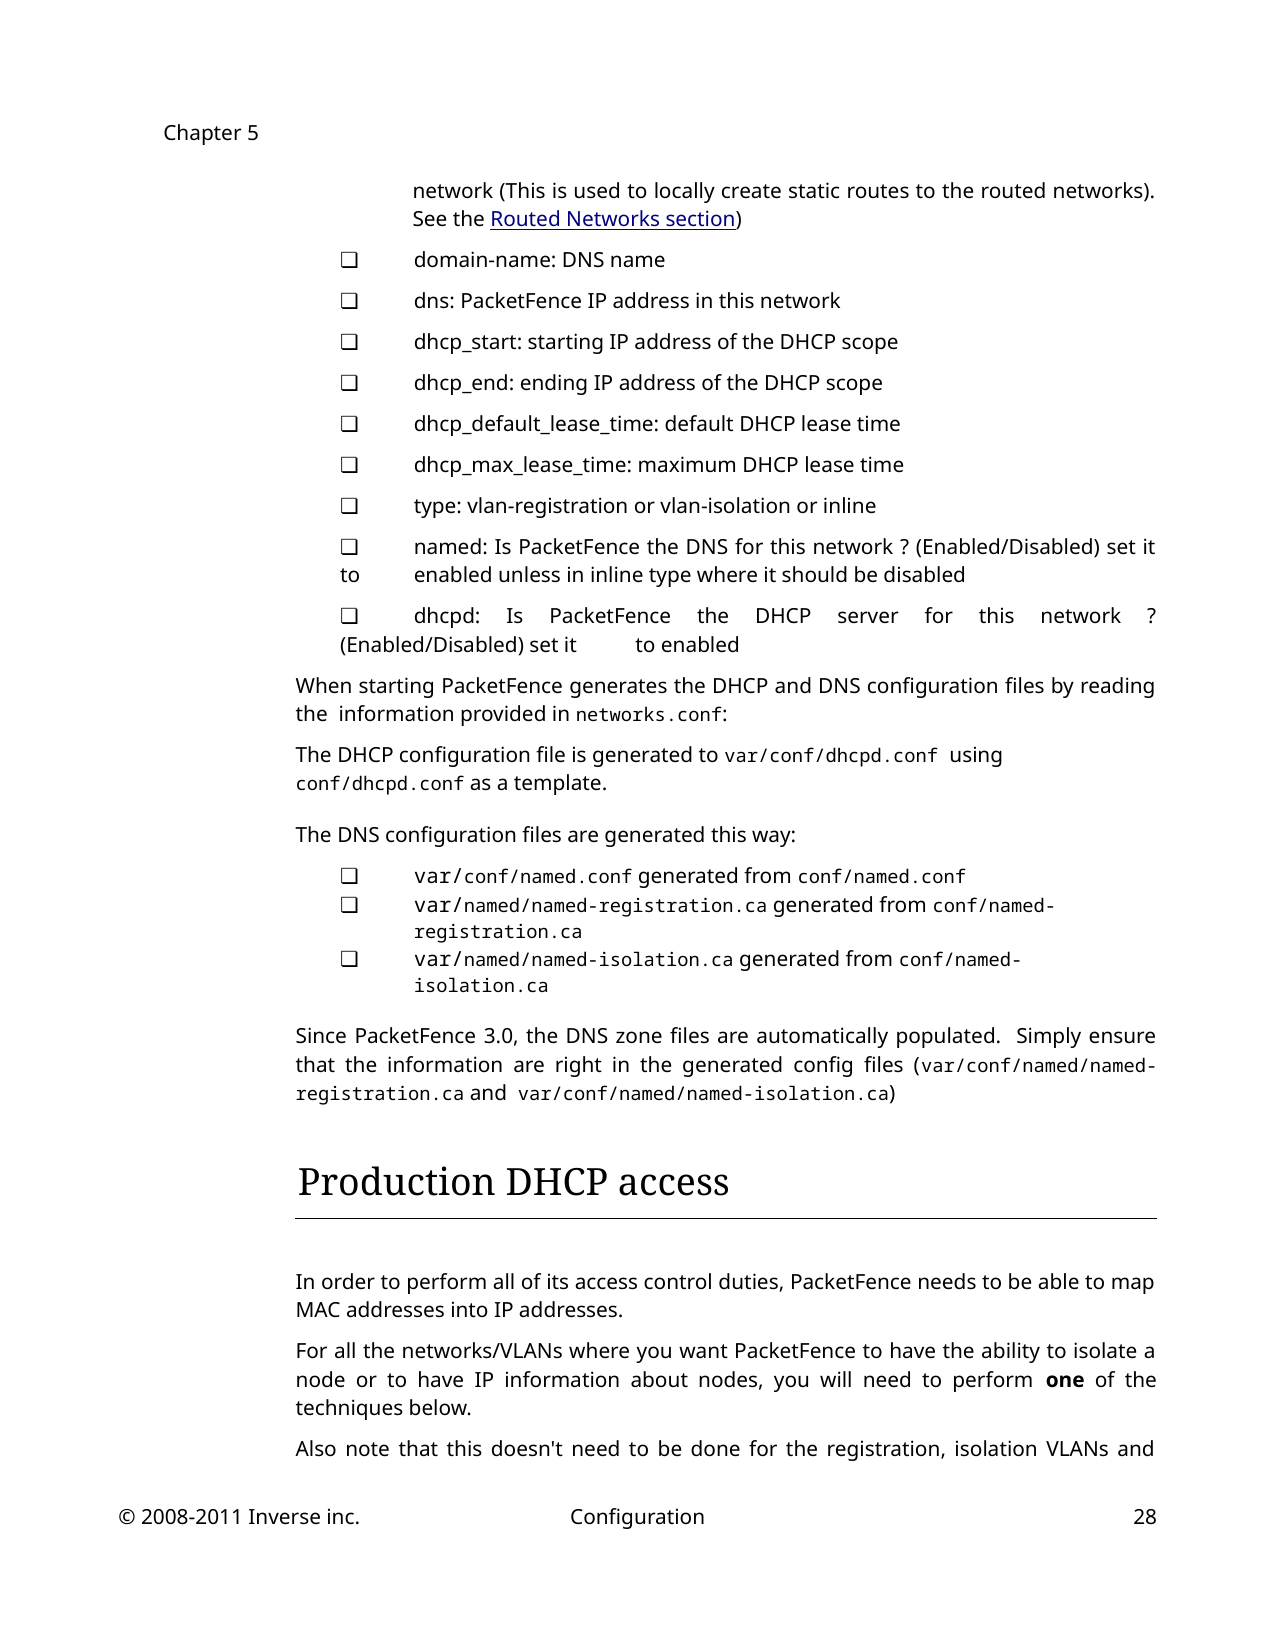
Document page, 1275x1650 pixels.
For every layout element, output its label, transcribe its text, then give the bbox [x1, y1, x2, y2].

text ❏ dhcp_start: starting IP address of the DHCP scope [340, 327, 1157, 356]
text For all the networks/VLANs where you want PacketFence to have the ability to isolate a node or to have IP information about nodes, you will need to perform one of the techniques below. [295, 1336, 1157, 1422]
text ❏ var/conf/named.conf generated from conf/named.conf ❏ var/named/named-registration.ca generated from conf/named- registration.ca ❏ var/named/named-isolation.ca generated from conf/named- isolation.ca [340, 862, 1157, 998]
list ❏ named: Is PacketFence the DNS for this network ? (Enabled/Disabled) set it to enabled unless in inline type where it should be disabled [338, 532, 1157, 589]
text The DHCP configuration file is generated to var/conf/dhcpd.conf using conf/dhcpd.conf as a template. [295, 740, 1157, 797]
list ❏ dhcpd: Is PacketFence the DHCP server for this network ? (Enabled/Disabled) set it to enabled [338, 601, 1157, 658]
text network (This is used to locally create static routes to the routed networks). See the Routed Networks section) [341, 176, 1157, 233]
text When starting PacketFence generates the DHCP and DNS configuration files by reading the information provided in networks.conf: [295, 671, 1157, 728]
text ❏ dns: PacketFence IP address in this network [340, 286, 1157, 315]
text The DNS configuration files are generated this way: [295, 821, 1157, 849]
subtitle Production DHCP access [295, 1155, 1157, 1218]
text In order to perform all of its access control duties, PacketFence needs to be able to map MAC addresses into IP addresses. [295, 1267, 1157, 1324]
text Also note that this doesn't need to be done for the registration, isolation VLANs and [295, 1434, 1157, 1463]
text ❏ dhcp_default_lease_time: default DHCP lease time [340, 409, 1157, 438]
text ❏ type: vlan-registration or vlan-isolation or inline [340, 491, 1157, 519]
text ❏ domain-name: DNS name [340, 245, 1157, 274]
text ❏ dhcp_end: ending IP address of the DHCP scope [340, 368, 1157, 397]
text Since PacketFence 3.0, the DNS zone files are automatically populated. Simply ensure that the information are right in the generated config files (var/conf/named/named-registration.ca and var/conf/named/named-isolation.ca) [295, 1022, 1157, 1107]
text ❏ dhcp_max_lease_time: maximum DHCP lease time [340, 450, 1157, 478]
